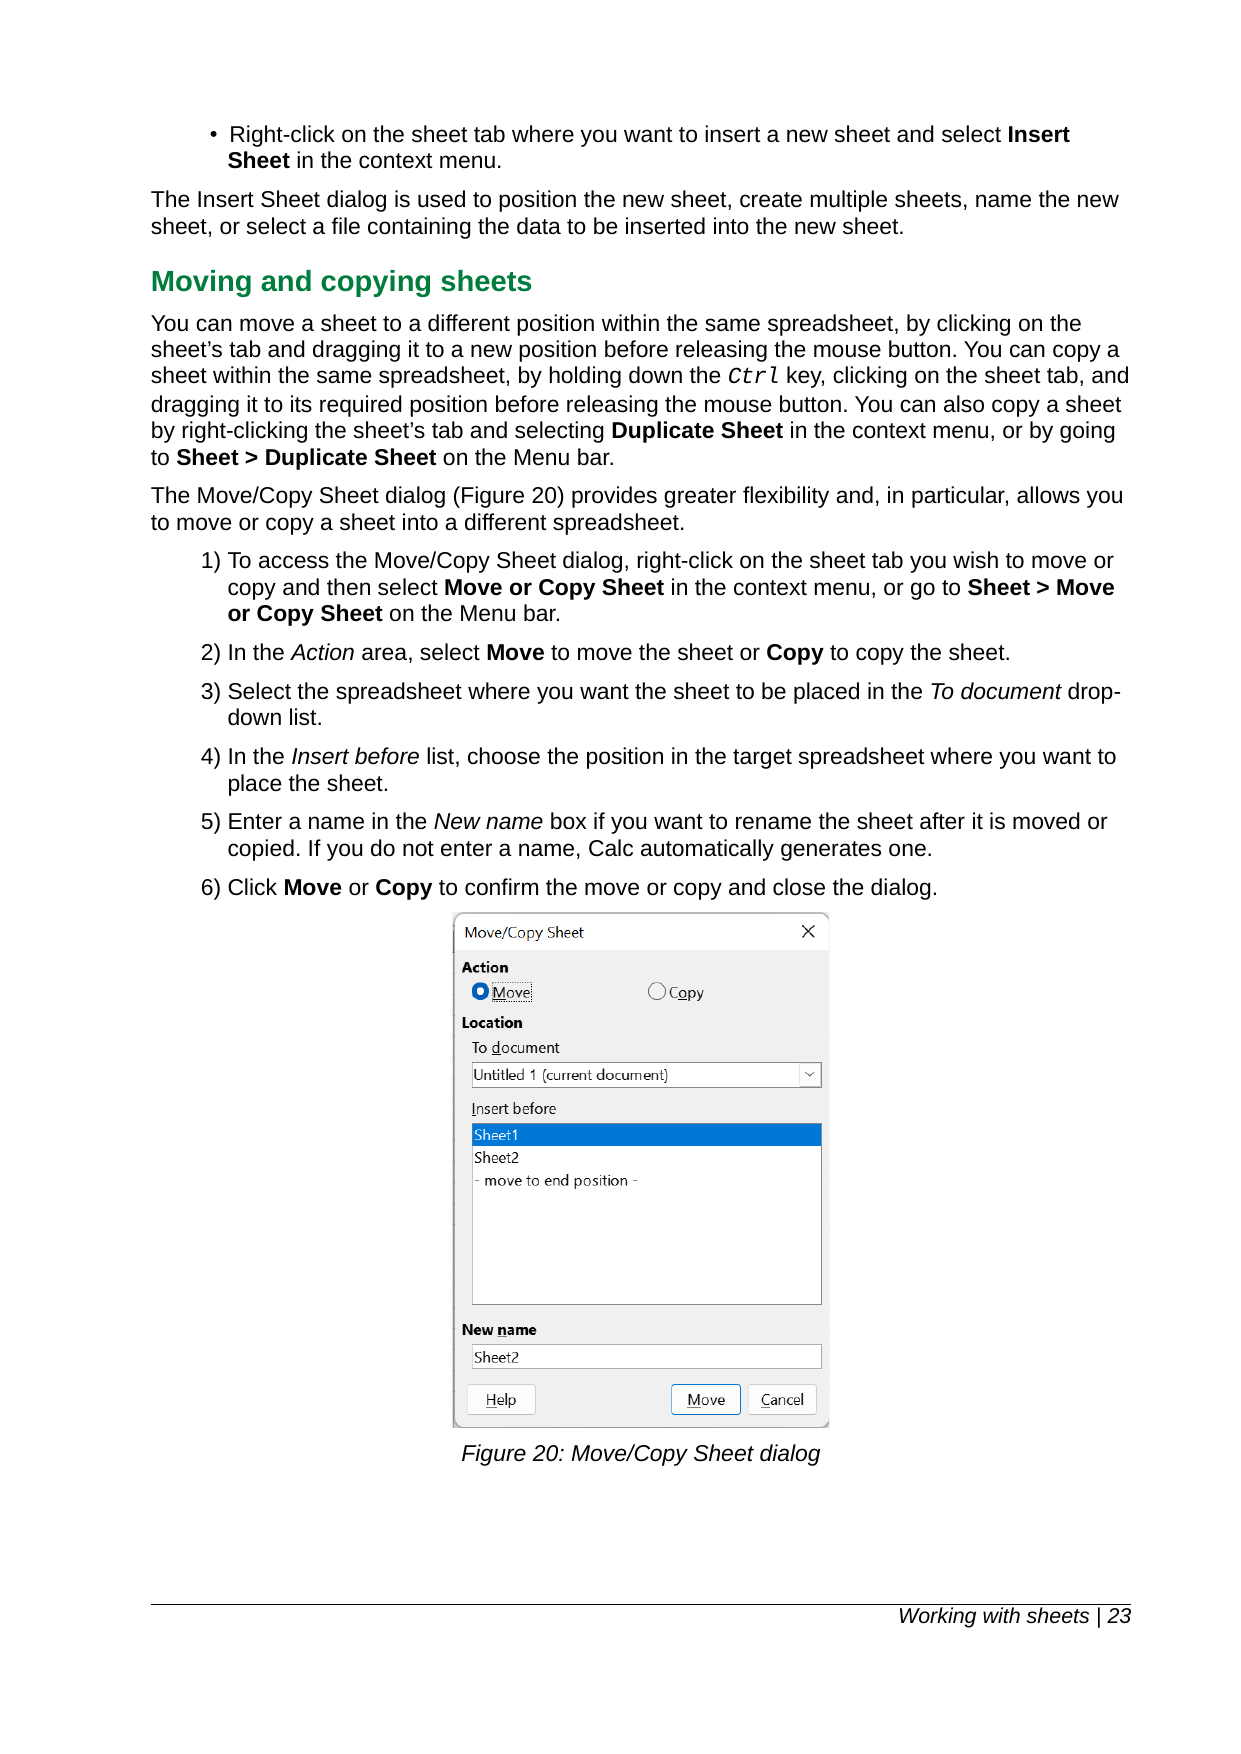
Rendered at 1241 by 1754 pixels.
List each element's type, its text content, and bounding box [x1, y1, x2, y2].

list To access the Move/Copy Sheet dialog, right-click on the sheet tab you wish to move or copy and then select Move or Copy Sheet in the context menu, or go to Sheet > Move or Copy Sheet on the Menu bar. [227, 547, 1131, 627]
list In the Action area, select Move to move the sheet or Copy to copy the sheet. [227, 639, 1131, 665]
text The Insert Sheet dialog is used to position the new sheet, create multiple sheets, name the new sheet, or select a file containing the data to be inserted into the new sheet. [151, 186, 1131, 239]
subtitle Moving and copying sheets [151, 264, 1131, 297]
list The Move/Copy Sheet dialog (Figure 20) provides greater flexibility and, in particular, allows you to move or copy a sheet into a different spreadsheet. [151, 482, 1131, 535]
list Right-click on the sheet tab where you want to insert a new sheet and select Insert Sheet in the context menu. [209, 121, 1131, 174]
list Select the spreadsheet where you want the sheet to be placed in the To document drop-down list. [227, 678, 1131, 731]
text You can move a sheet to a different position within the same spreadsheet, by clicking on the sheet’s tab and dragging it to a new position before releasing the mouse button. You can copy a sheet within the same spreadsheet, by holding down the Ctrl key, clicking on the sheet tab, and dragging it to its required position before releasing the mouse button. You can also copy a sheet by right-clicking the sheet’s tab and selecting Duplicate Sheet in the context menu, or by going to Sheet > Duplicate Sheet on the Menu bar. [151, 310, 1131, 470]
list Click Move or Copy to confirm the move or copy and close the dialog. [227, 873, 1131, 900]
list Enter a name in the New name box if you want to rename the sheet after it is moved or copied. If you do not enter a name, Calc automatically generates one. [227, 808, 1131, 861]
list In the Insert before list, choose the position in the target spreadsheet where you want to place the sheet. [227, 743, 1131, 796]
picture [452, 912, 830, 1428]
text Figure 20: Move/Copy Sheet dialog [452, 1440, 829, 1466]
